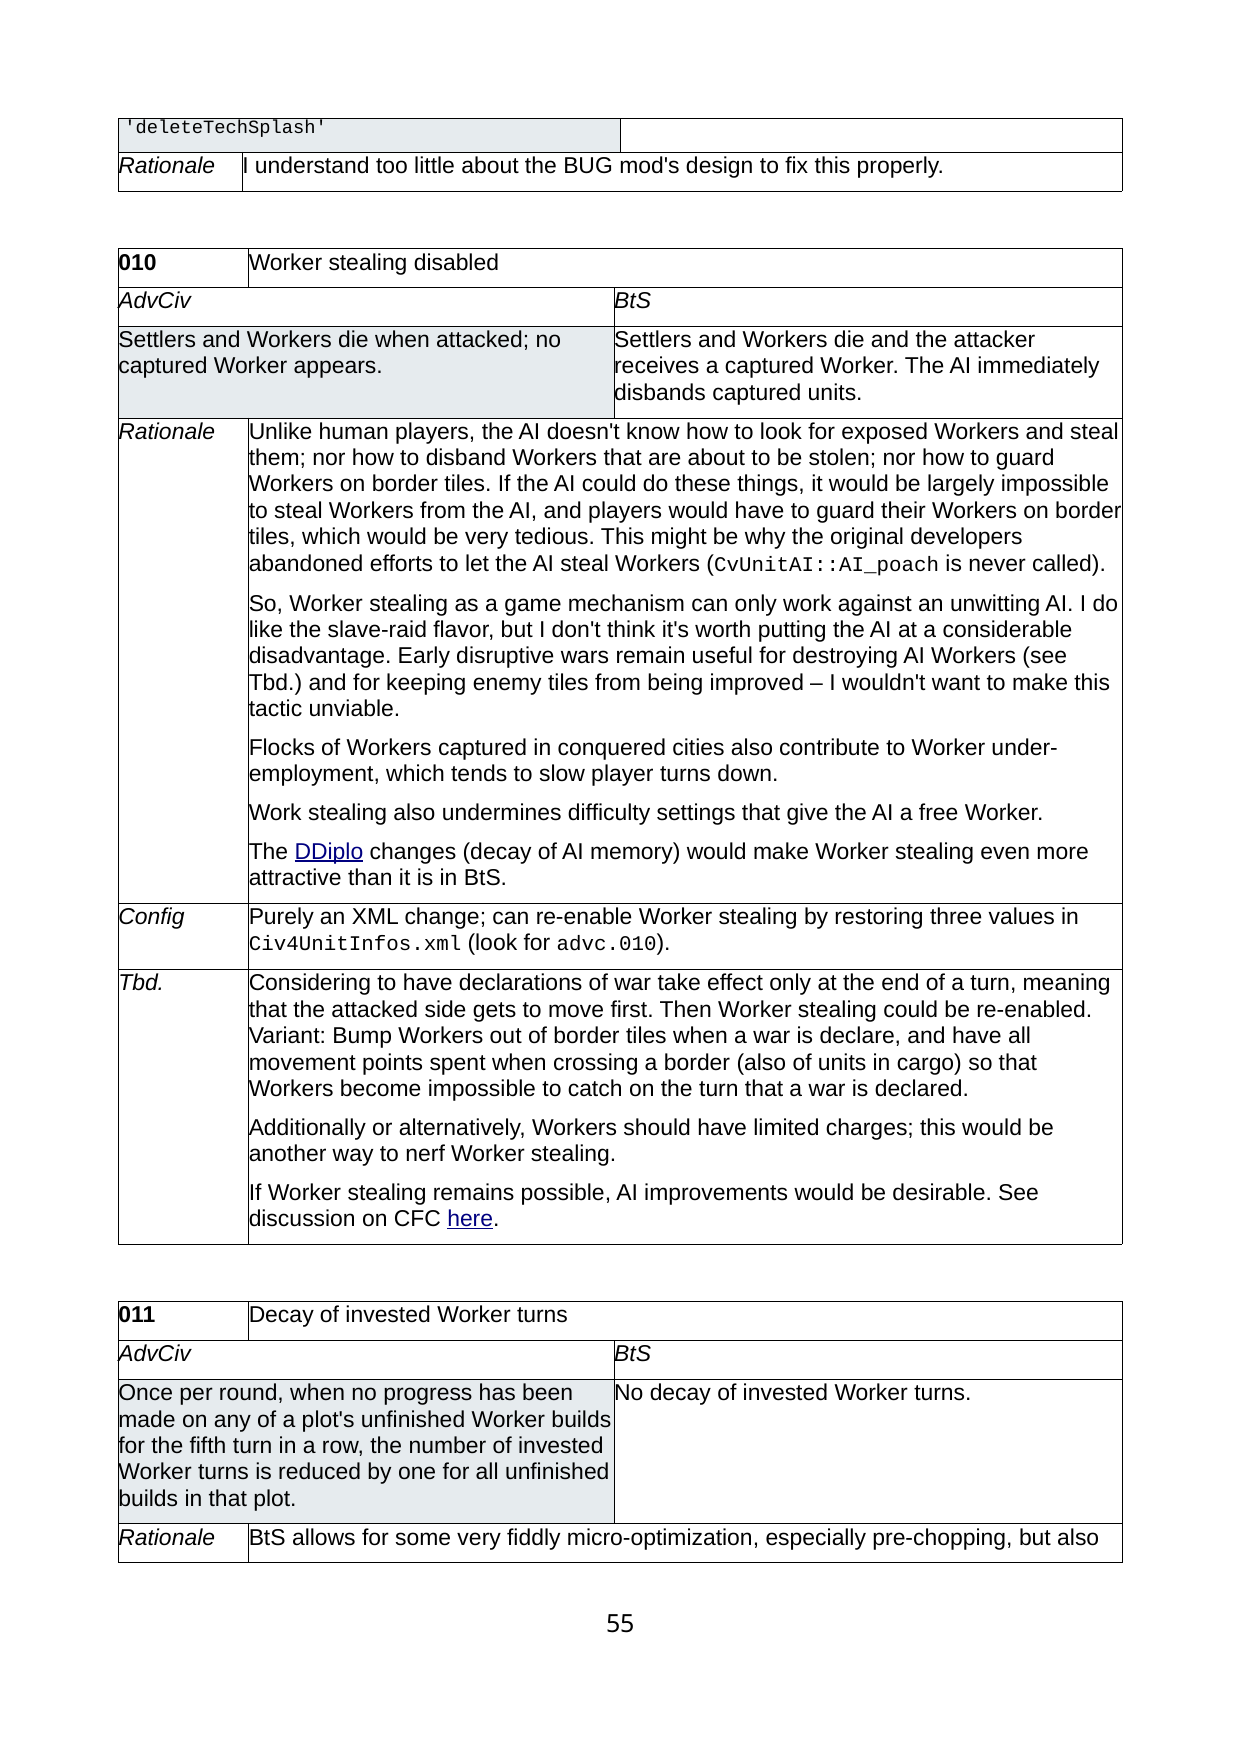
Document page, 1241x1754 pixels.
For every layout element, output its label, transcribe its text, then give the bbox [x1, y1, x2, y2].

table_cell Settlers and Workers die and the attacker receives a captured Worker. The AI immediately disbands captured units. [615, 327, 1122, 418]
table_header Worker stealing disabled [249, 249, 1122, 287]
table_cell Config [119, 904, 248, 969]
table_cell Rationale [119, 1524, 248, 1562]
table_cell Rationale [119, 153, 242, 191]
table_cell Once per round, when no progress has been made on any of a plot's unfinished Worker builds for the fifth turn in a row, the number of invested Worker turns is reduced by one for all unfinished builds in that plot. [119, 1380, 614, 1523]
table_header 010 [119, 249, 248, 287]
table_cell Tbd. [119, 970, 248, 1244]
table_cell AdvCiv [119, 288, 614, 326]
table_cell BtS [615, 288, 1122, 326]
table_cell AdvCiv [119, 1341, 614, 1379]
table_cell Unlike human players, the AI doesn't know how to look for exposed Workers and steal them; nor how to disband Workers that are about to be stolen; nor how to guard Workers on border tiles. If the AI could do these things, it would be largely impossible to steal Workers from the AI, and players would have to guard their Workers on border tiles, which would be very tedious. This might be why the original developers abandoned efforts to let the AI steal Workers (CvUnitAI::AI_poach is never called). So, Worker stealing as a game mechanism can only work against an unwitting AI. I do like the slave-raid flavor, but I don't think it's worth putting the AI at a considerable disadvantage. Early disruptive wars remain useful for destroying AI Workers (see Tbd.) and for keeping enemy tiles from being improved – I wouldn't want to make this tactic unviable. Flocks of Workers captured in conquered cities also contribute to Worker under-employment, which tends to slow player turns down. Work stealing also undermines difficulty settings that give the AI a free Worker. The DDiplo changes (decay of AI memory) would make Worker stealing even more attractive than it is in BtS. [249, 419, 1122, 903]
table_cell Rationale [119, 419, 248, 903]
table_cell [621, 119, 1122, 152]
table_cell I understand too little about the BUG mod's design to fix this properly. [243, 153, 1122, 191]
table_cell No decay of invested Worker turns. [615, 1380, 1122, 1523]
table_cell Purely an XML change; can re-enable Worker stealing by restoring three values in Civ4UnitInfos.xml (look for advc.010). [249, 904, 1122, 969]
table_cell BtS [615, 1341, 1122, 1379]
table_header 011 [119, 1302, 248, 1340]
table_header Decay of invested Worker turns [249, 1302, 1122, 1340]
table_cell BtS allows for some very fiddly micro-optimization, especially pre-chopping, but also [249, 1524, 1122, 1562]
table_cell 'deleteTechSplash' [119, 119, 620, 152]
table_cell Settlers and Workers die when attacked; no captured Worker appears. [119, 327, 614, 418]
table_cell Considering to have declarations of war take effect only at the end of a turn, meaning that the attacked side gets to move first. Then Worker stealing could be re-enabled. Variant: Bump Workers out of border tiles when a war is declare, and have all movement points spent when crossing a border (also of units in cargo) so that Workers become impossible to catch on the turn that a war is declared. Additionally or alternatively, Workers should have limited charges; this would be another way to nerf Worker stealing. If Worker stealing remains possible, AI improvements would be desirable. See discussion on CFC here. [249, 970, 1122, 1244]
